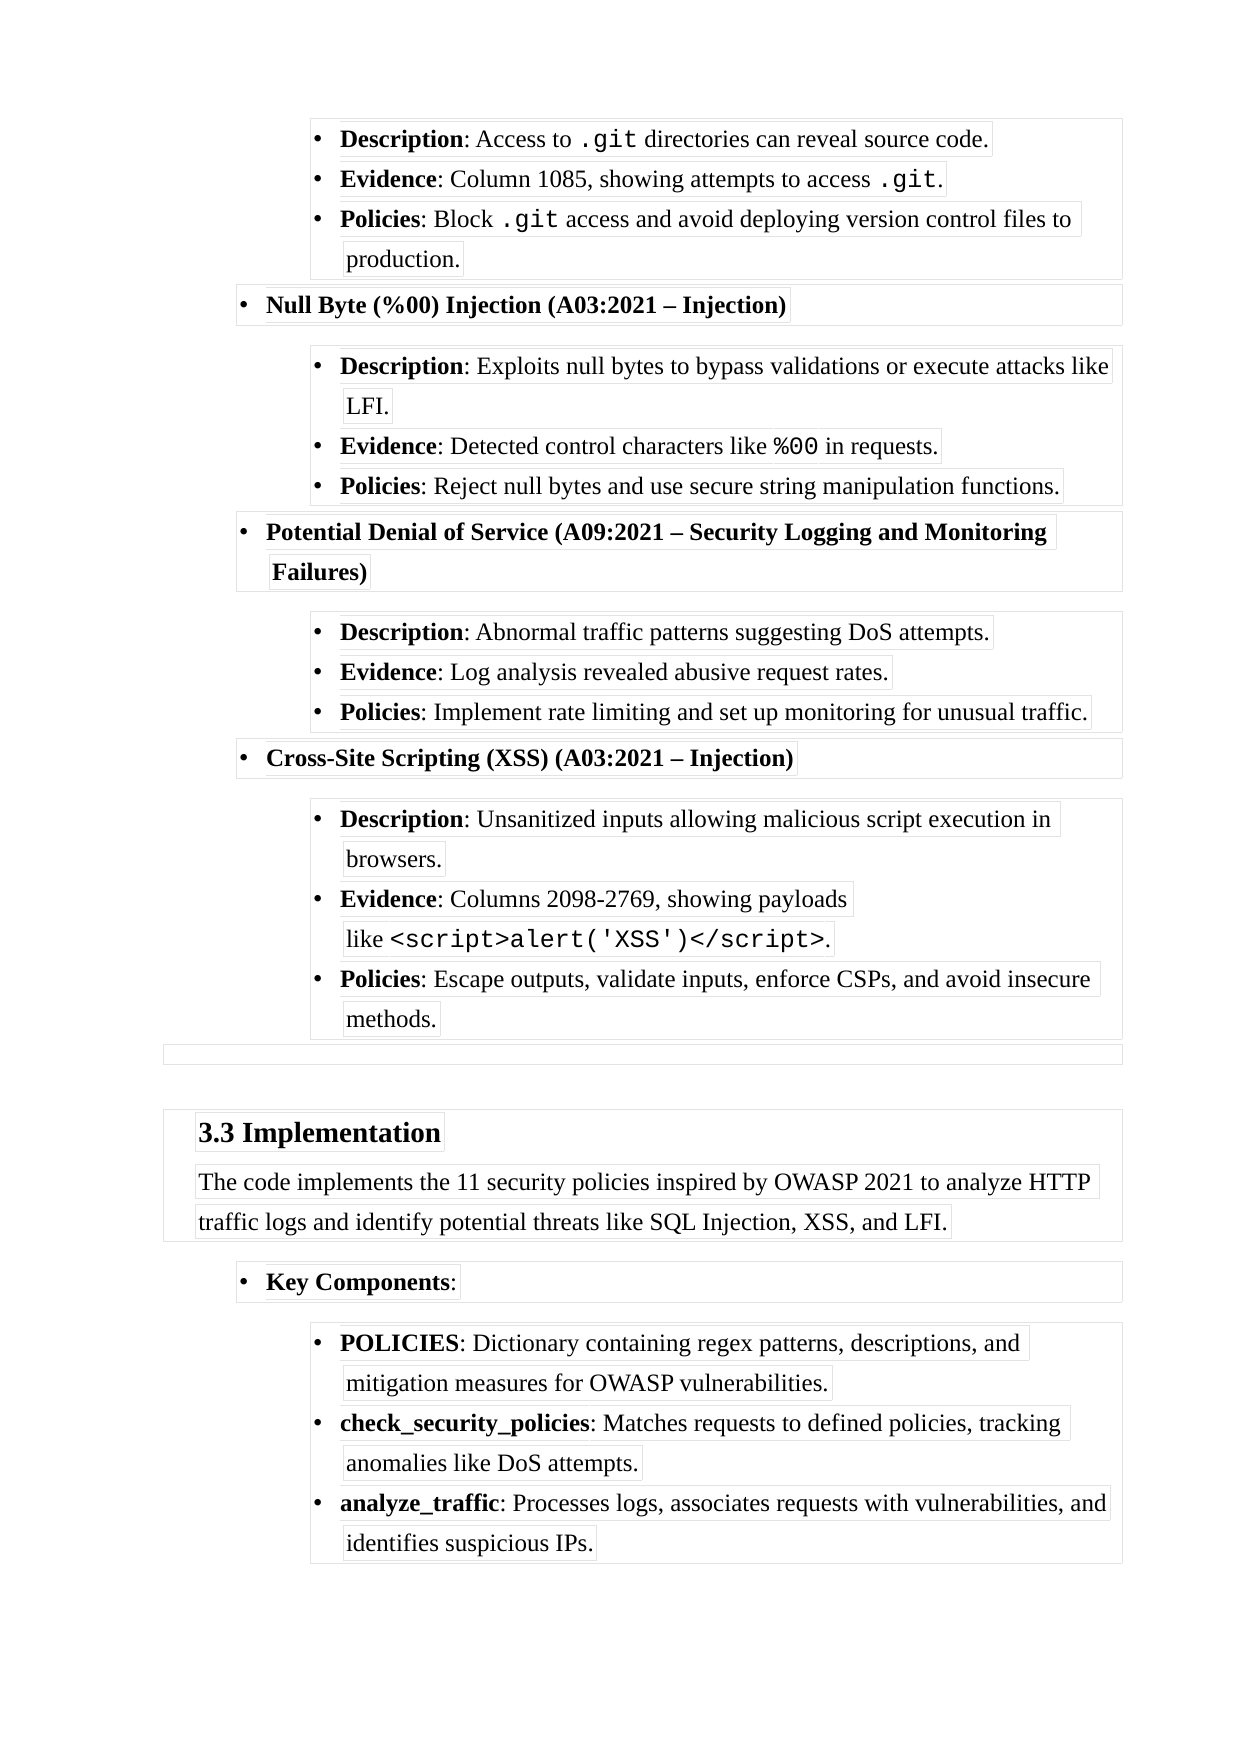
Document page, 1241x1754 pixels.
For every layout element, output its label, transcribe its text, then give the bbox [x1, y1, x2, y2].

subtitle 3.3 Implementation [164, 1110, 1122, 1151]
list analyze_traffic: Processes logs, associates requests with vulnerabilities, and identifies suspicious IPs. [311, 1482, 1122, 1563]
list Policies: Implement rate limiting and set up monitoring for unusual traffic. [311, 691, 1122, 732]
list The code implements the 11 security policies inspired by OWASP 2021 to analyze HTTP traffic logs and identify potential threats like SQL Injection, XSS, and LFI. [164, 1161, 1122, 1241]
list Evidence: Column 1085, showing attempts to access .git. [311, 158, 1122, 196]
list Description: Exploits null bytes to bypass validations or execute attacks like LFI. [311, 346, 1122, 423]
list Evidence: Columns 2098-2769, showing payloads like <script>alert('XSS')</script>. [311, 878, 1122, 956]
list Policies: Block .git access and avoid deploying version control files to production. [311, 198, 1122, 279]
list Policies: Reject null bytes and use secure string manipulation functions. [311, 465, 1122, 505]
list Description: Abnormal traffic patterns suggesting DoS attempts. [311, 612, 1122, 649]
list Description: Unsanitized inputs allowing malicious script execution in browsers. [311, 799, 1122, 876]
list Policies: Escape outputs, validate inputs, enforce CSPs, and avoid insecure methods. [311, 958, 1122, 1039]
list Key Components: [237, 1262, 1122, 1302]
list POLICIES: Dictionary containing regex patterns, descriptions, and mitigation measures for OWASP vulnerabilities. [311, 1323, 1122, 1400]
list Evidence: Detected control characters like %00 in requests. [311, 425, 1122, 463]
list Evidence: Log analysis revealed abusive request rates. [311, 651, 1122, 689]
list Cross-Site Scripting (XSS) (A03:2021 – Injection) [237, 739, 1122, 778]
list Potential Denial of Service (A09:2021 – Security Logging and Monitoring Failures) [237, 512, 1122, 591]
list Description: Access to .git directories can reveal source code. [311, 119, 1122, 156]
list Null Byte (%00) Injection (A03:2021 – Injection) [237, 285, 1122, 325]
list check_security_policies: Matches requests to defined policies, tracking anomalies like DoS attempts. [311, 1402, 1122, 1480]
